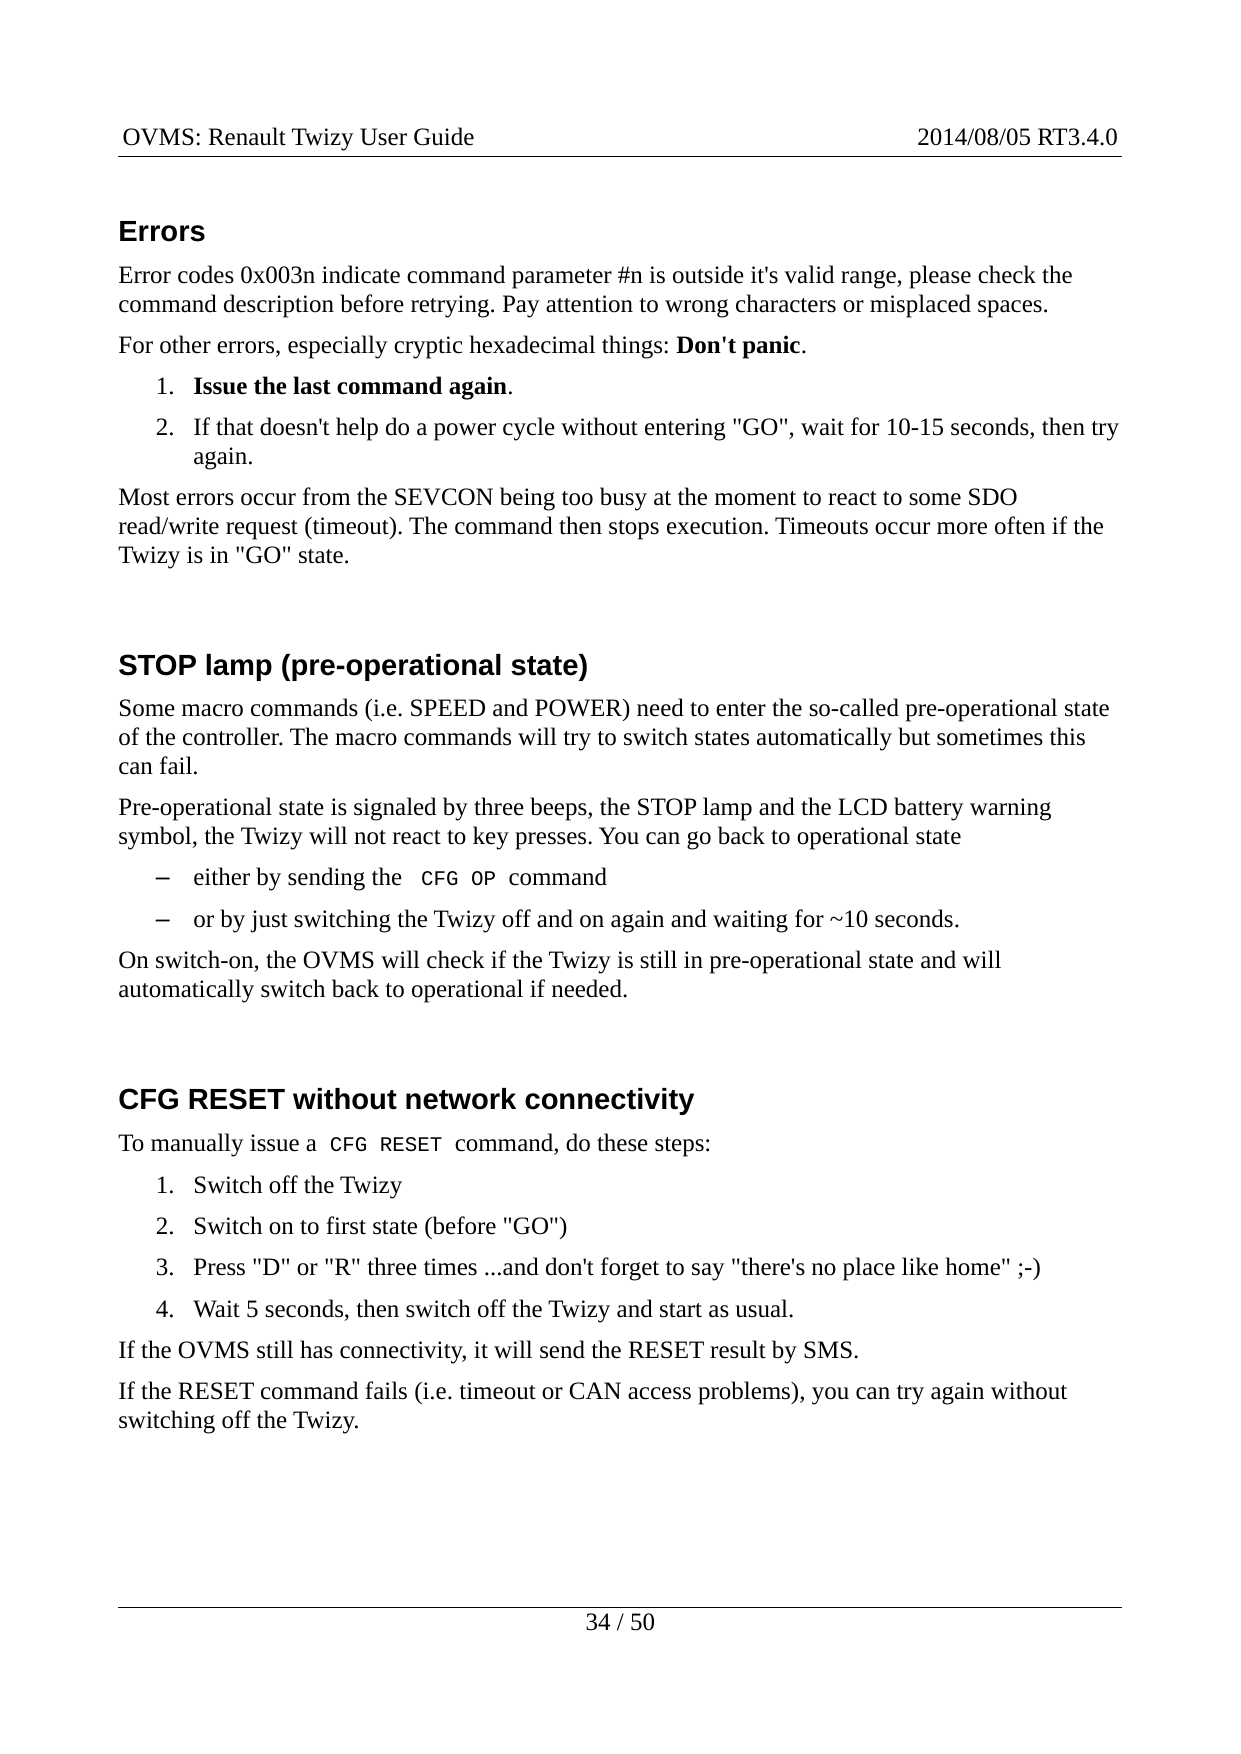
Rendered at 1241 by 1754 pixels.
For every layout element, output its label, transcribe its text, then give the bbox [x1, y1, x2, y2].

subtitle CFG RESET without network connectivity [118, 1082, 1122, 1115]
list Switch off the Twizy [156, 1170, 1122, 1199]
list If that doesn't help do a power cycle without entering "GO", wait for 10-15 seconds, then try again. [156, 412, 1122, 470]
text Most errors occur from the SEVCON being too busy at the moment to react to some SDO read/write request (timeout). The command then stops execution. Timeouts occur more often if the Twizy is in "GO" state. [118, 482, 1122, 569]
text If the RESET command fails (i.e. timeout or CAN access problems), you can try again without switching off the Twizy. [118, 1376, 1122, 1434]
list Switch on to first state (before "GO") [156, 1211, 1122, 1240]
subtitle Errors [118, 214, 1122, 247]
text If the OVMS still has connectivity, it will send the RESET result by SMS. [118, 1335, 1122, 1364]
list Press "D" or "R" three times ...and don't forget to say "there's no place like home" ;-) [156, 1252, 1122, 1281]
text On switch-on, the OVMS will check if the Twizy is still in pre-operational state and will automatically switch back to operational if needed. [118, 946, 1122, 1003]
list or by just switching the Twizy off and on again and waiting for ~10 seconds. [156, 904, 1122, 933]
subtitle STOP lamp (pre-operational state) [118, 647, 1122, 681]
text Pre-operational state is signaled by three beeps, the STOP lamp and the LCD battery warning symbol, the Twizy will not react to key presses. You can go back to operational state [118, 792, 1122, 850]
text Some macro commands (i.e. SPEED and POWER) need to enter the so-called pre-operational state of the controller. The macro commands will try to switch states automatically but sometimes this can fail. [118, 693, 1122, 780]
list either by sending the CFG OP command [156, 862, 1122, 892]
list Issue the last command again. [156, 371, 1122, 400]
text Error codes 0x003n indicate command parameter #n is outside it's valid range, please check the command description before retrying. Pay attention to wrong characters or misplaced spaces. [118, 260, 1122, 317]
list Wait 5 seconds, then switch off the Twizy and start as usual. [156, 1294, 1122, 1322]
text For other errors, especially cryptic hexadecimal things: Don't panic. [118, 330, 1122, 359]
text To manually issue a CFG RESET command, do these steps: [118, 1128, 1122, 1157]
